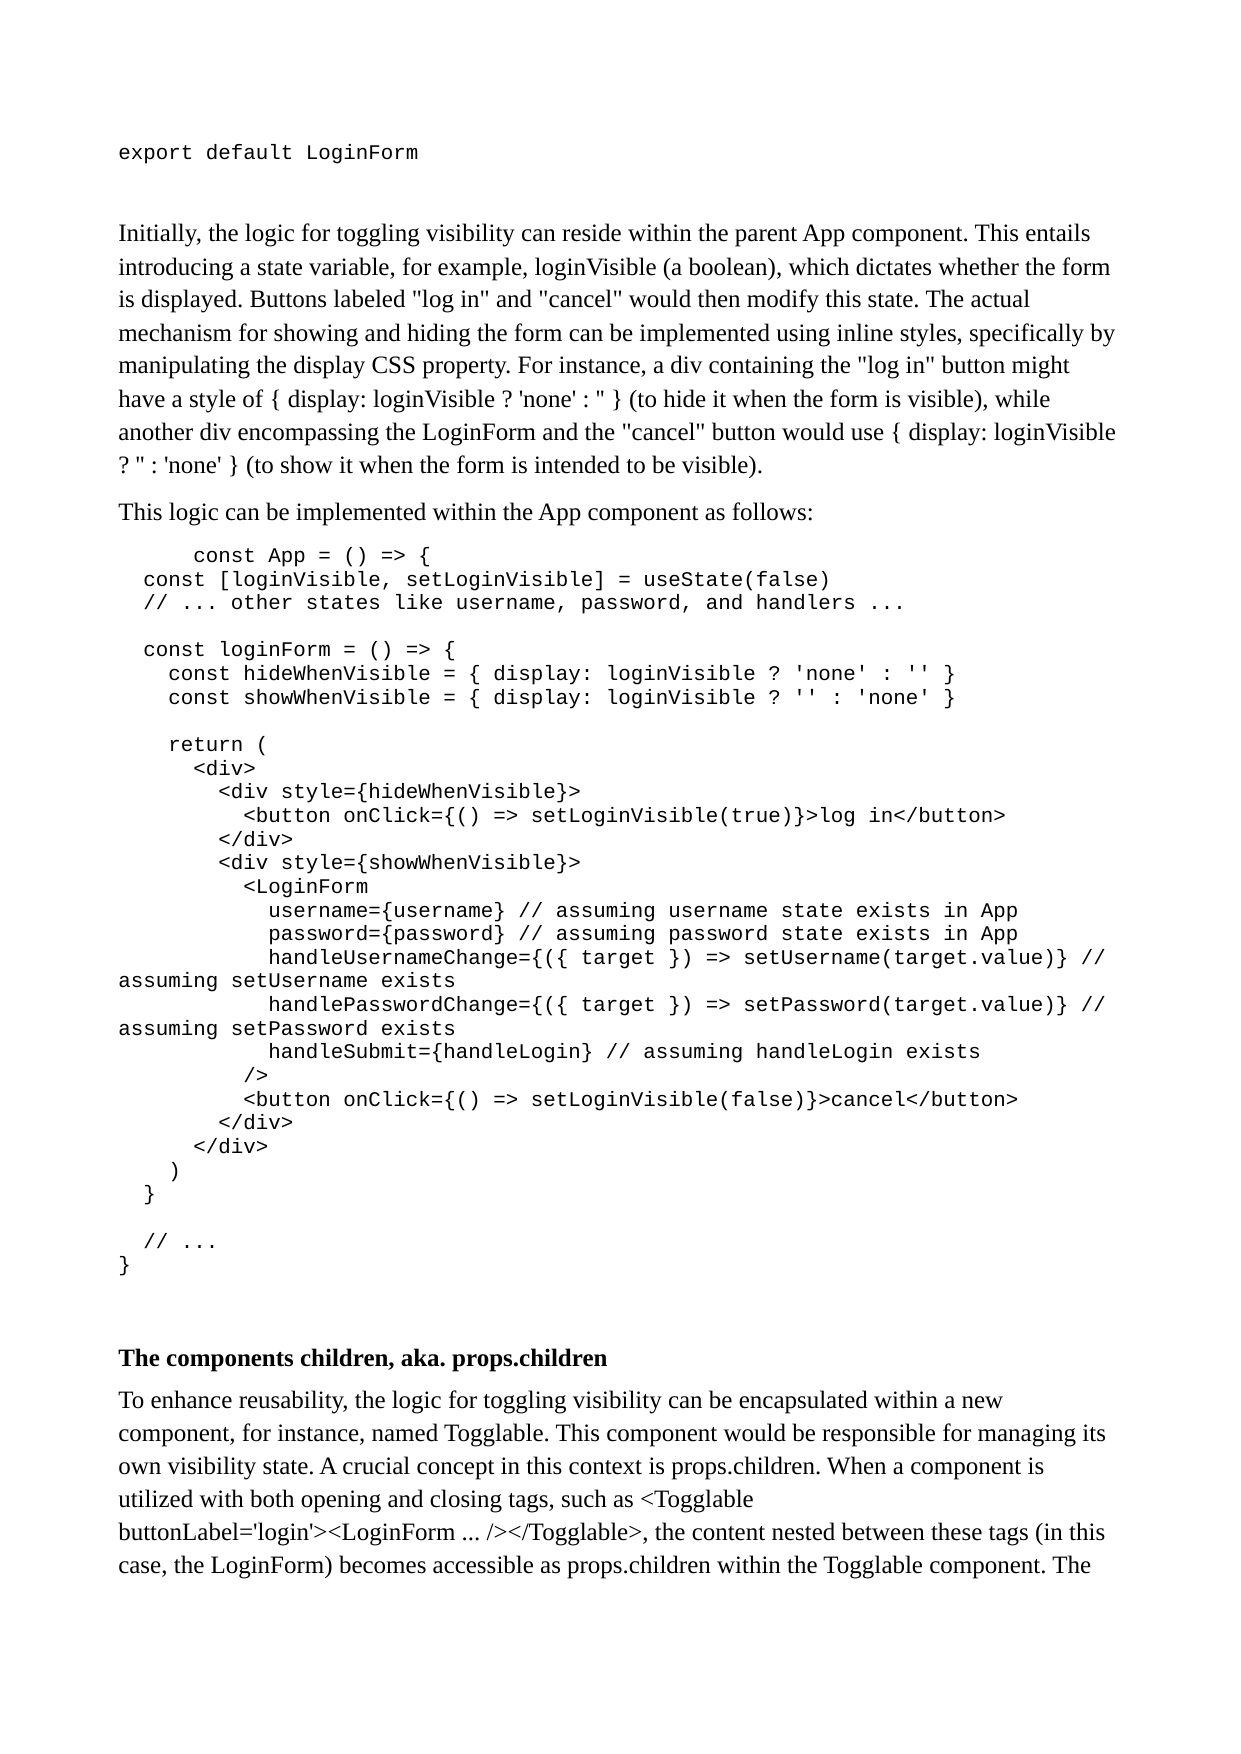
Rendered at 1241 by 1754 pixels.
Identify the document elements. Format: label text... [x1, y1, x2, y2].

text const loginForm = () => { [118, 639, 1122, 663]
text </div> [118, 1112, 1122, 1136]
text <div style={showWhenVisible}> [118, 852, 1122, 876]
text handleSubmit={handleLogin} // assuming handleLogin exists [118, 1041, 1122, 1065]
text <div style={hideWhenVisible}> [118, 781, 1122, 805]
text This logic can be implemented within the App component as follows: [118, 497, 1122, 526]
text Initially, the logic for toggling visibility can reside within the parent App component. This entails introducing a state variable, for example, loginVisible (a boolean), which dictates whether the form is displayed. Buttons labeled "log in" and "cancel" would then modify this state. The actual mechanism for showing and hiding the form can be implemented using inline styles, specifically by manipulating the display CSS property. For instance, a div containing the "log in" button might have a style of { display: loginVisible ? 'none' : '' } (to hide it when the form is visible), while another div encompassing the LoginForm and the "cancel" button would use { display: loginVisible ? '' : 'none' } (to show it when the form is intended to be visible). [118, 218, 1122, 478]
text <LoginForm [118, 876, 1122, 899]
text <div> [118, 758, 1122, 781]
text const hideWhenVisible = { display: loginVisible ? 'none' : '' } [118, 663, 1122, 687]
text <button onClick={() => setLoginVisible(false)}>cancel</button> [118, 1089, 1122, 1112]
text username={username} // assuming username state exists in App [118, 899, 1122, 923]
text const [loginVisible, setLoginVisible] = useState(false) [118, 568, 1122, 592]
text ) [118, 1160, 1122, 1183]
text export default LoginForm [118, 142, 1122, 165]
text return ( [118, 734, 1122, 758]
text handleUsernameChange={({ target }) => setUsername(target.value)} // assuming setUsername exists [118, 947, 1122, 994]
text handlePasswordChange={({ target }) => setPassword(target.value)} // assuming setPassword exists [118, 994, 1122, 1041]
text </div> [118, 1136, 1122, 1160]
text password={password} // assuming password state exists in App [118, 923, 1122, 947]
text // ... [118, 1231, 1122, 1254]
text // ... other states like username, password, and handlers ... [118, 592, 1122, 616]
subtitle The components children, aka. props.children [118, 1343, 1122, 1372]
text const App = () => { [118, 545, 1122, 568]
text <button onClick={() => setLoginVisible(true)}>log in</button> [118, 805, 1122, 829]
text } [118, 1183, 1122, 1207]
text To enhance reusability, the logic for toggling visibility can be encapsulated within a new component, for instance, named Togglable. This component would be responsible for managing its own visibility state. A crucial concept in this context is props.children. When a component is utilized with both opening and closing tags, such as <Togglable buttonLabel='login'><LoginForm ... /></Togglable>, the content nested between these tags (in this case, the LoginForm) becomes accessible as props.children within the Togglable component. The [118, 1385, 1122, 1579]
text </div> [118, 829, 1122, 852]
text /> [118, 1065, 1122, 1089]
text const showWhenVisible = { display: loginVisible ? '' : 'none' } [118, 687, 1122, 710]
text } [118, 1254, 1122, 1278]
